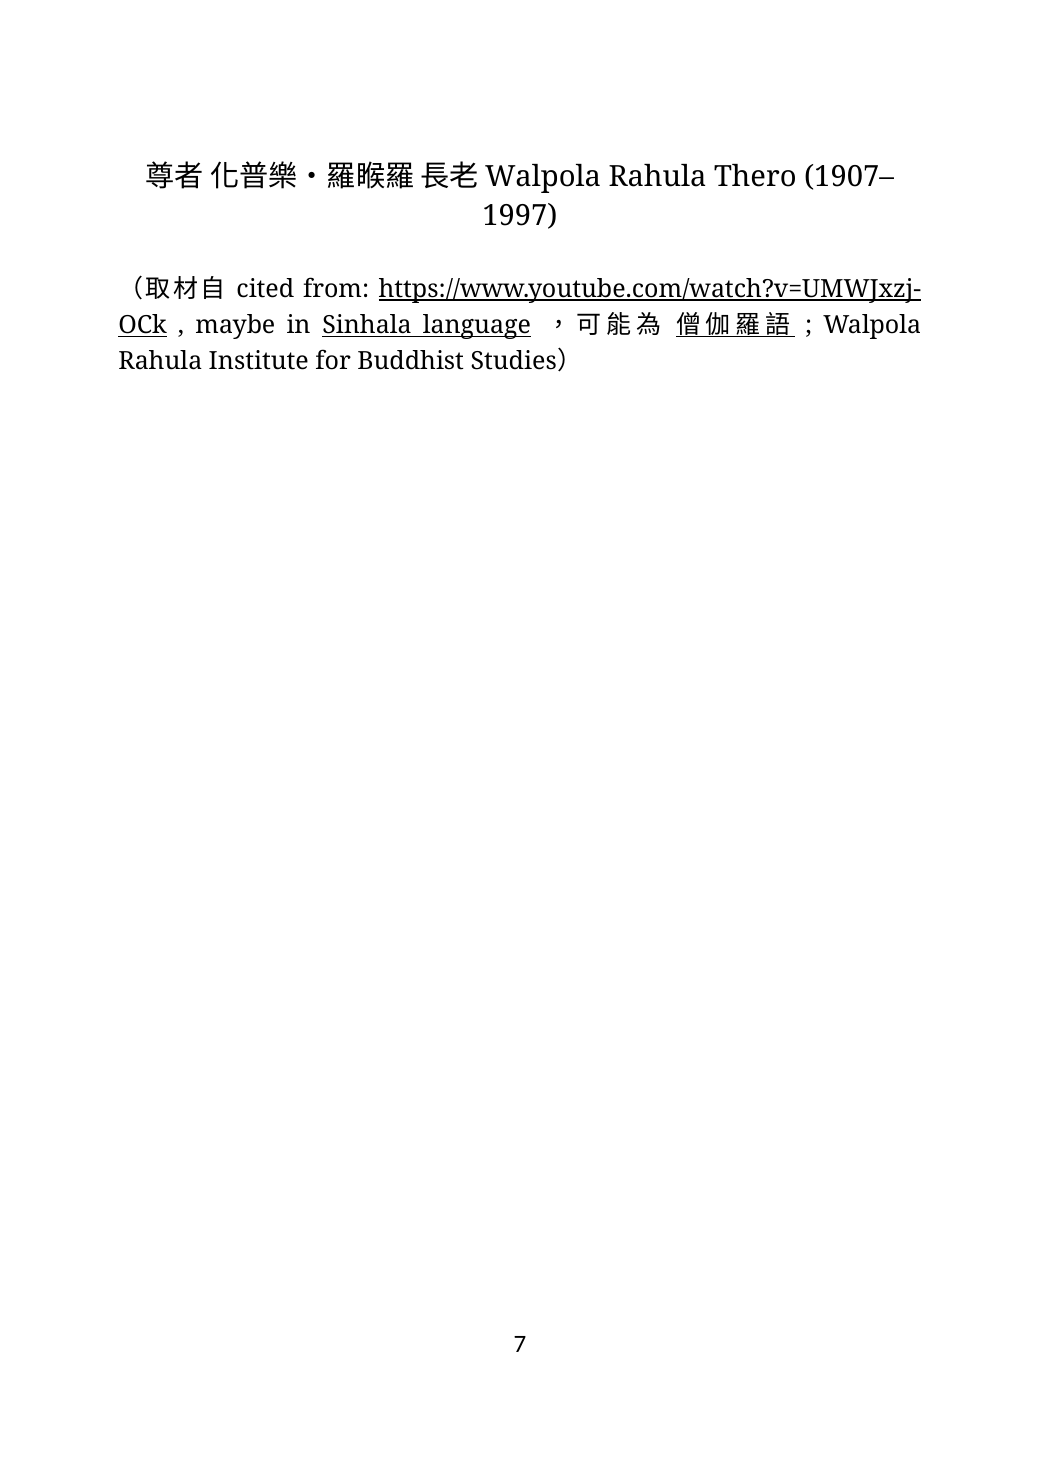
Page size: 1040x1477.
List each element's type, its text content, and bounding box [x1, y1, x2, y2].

text 尊者 化普樂‧羅睺羅 長老Walpola Rahula Thero (1907–1997) [118, 152, 921, 234]
text （取材自 cited from: https://www.youtube.com/watch?v=UMWJxzj-OCk , maybe in Sinhala language ，可能為 僧伽羅語 ; Walpola Rahula Institute for Buddhist Studies） [118, 268, 921, 377]
